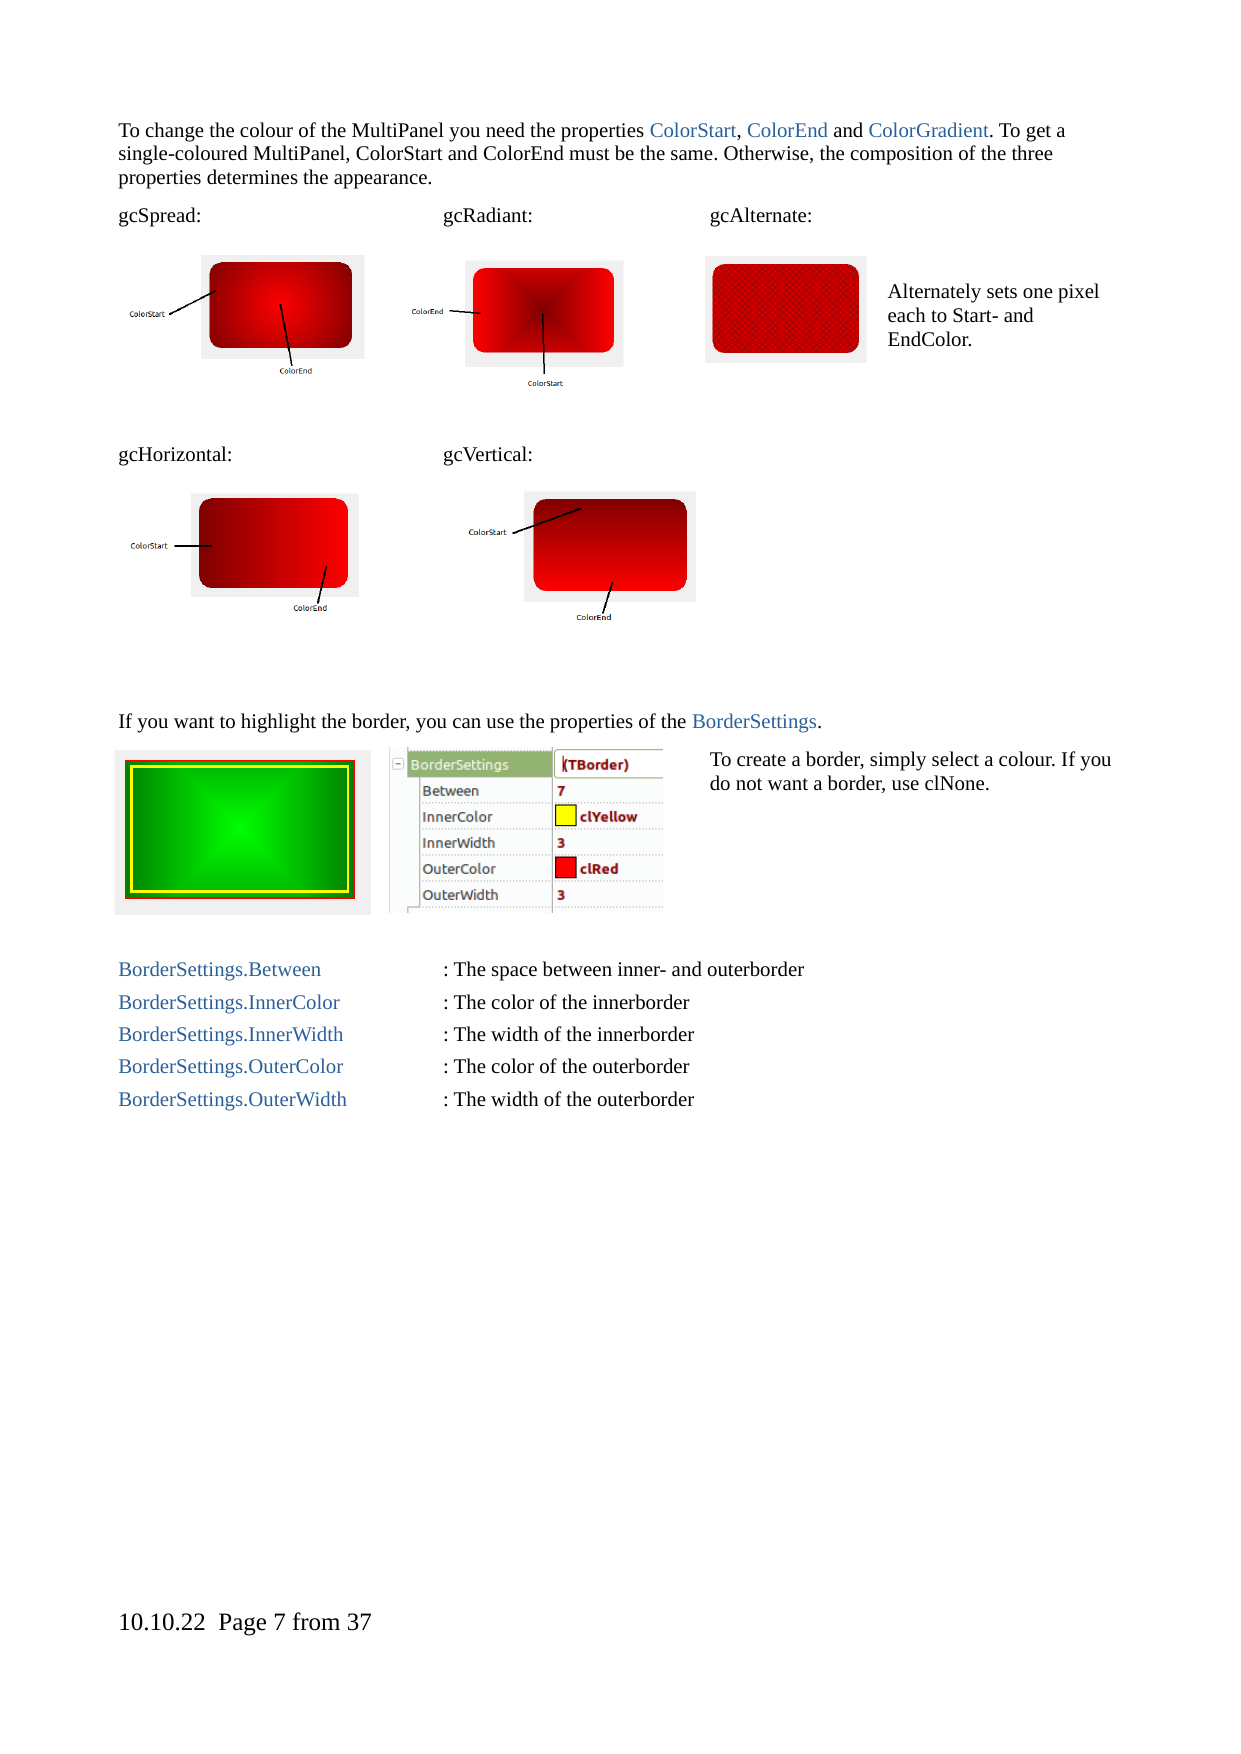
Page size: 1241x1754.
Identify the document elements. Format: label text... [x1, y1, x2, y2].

text Alternately sets one pixel each to Start- and EndColor. [867, 280, 1122, 351]
picture [459, 480, 711, 636]
picture [120, 483, 365, 623]
text BorderSettings.Between : The space between inner- and outerborder [118, 963, 1122, 980]
text To create a border, simply select a colour. If you do not want a border, use clNone. [663, 748, 1122, 795]
picture [705, 256, 867, 363]
text [633, 280, 705, 351]
text To change the colour of the MultiPanel you need the properties ColorStart, ColorEnd and ColorGradient. To get a single-coloured MultiPanel, ColorStart and ColorEnd must be the same. Otherwise, the composition of the three properties determines the appearance. [118, 118, 1122, 189]
text If you want to highlight the border, you can use the properties of the BorderSettings. [118, 710, 1122, 733]
text BorderSettings.InnerWidth : The width of the innerborder [118, 1027, 1122, 1045]
text gcSpread: gcRadiant: gcAlternate: [118, 204, 1122, 227]
text BorderSettings.InnerColor : The color of the innerborder [118, 995, 1122, 1013]
picture [389, 747, 663, 913]
picture [121, 239, 374, 391]
text gcHorizontal: gcVertical: [118, 442, 1122, 466]
text [374, 280, 405, 351]
picture [405, 253, 633, 397]
text [118, 748, 389, 795]
text BorderSettings.OuterWidth : The width of the outerborder [118, 1092, 1122, 1109]
text BorderSettings.OuterColor : The color of the outerborder [118, 1059, 1122, 1077]
picture [114, 750, 371, 915]
